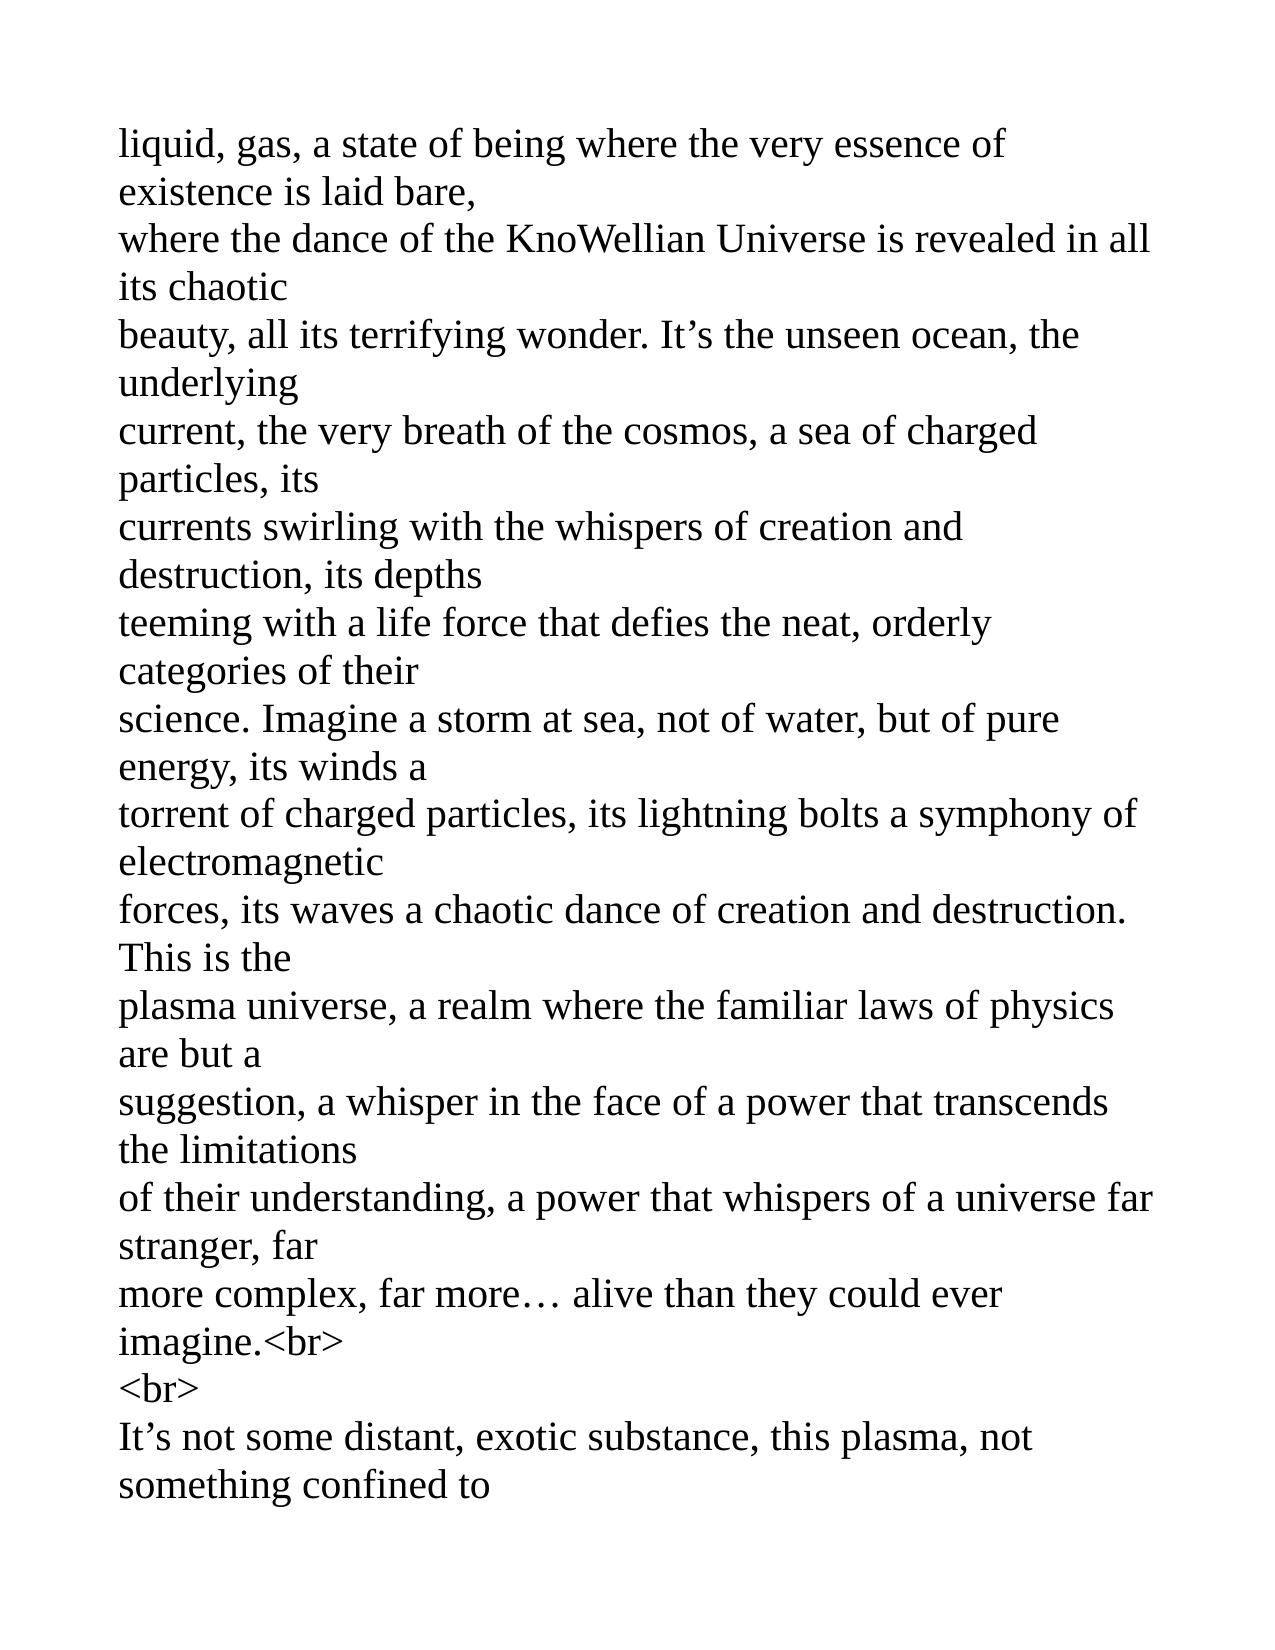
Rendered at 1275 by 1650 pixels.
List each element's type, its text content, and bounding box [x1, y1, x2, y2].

text teeming with a life force that defies the neat, orderly categories of their [118, 597, 1157, 693]
text where the dance of the KnoWellian Universe is revealed in all its chaotic [118, 214, 1157, 310]
text <br> [118, 1364, 1157, 1412]
text current, the very breath of the cosmos, a sea of charged particles, its [118, 406, 1157, 501]
text torrent of charged particles, its lightning bolts a symphony of electromagnetic [118, 789, 1157, 885]
text of their understanding, a power that whispers of a universe far stranger, far [118, 1172, 1157, 1268]
text suggestion, a whisper in the face of a power that transcends the limitations [118, 1076, 1157, 1172]
text It’s not some distant, exotic substance, this plasma, not something confined to [118, 1412, 1157, 1508]
text more complex, far more… alive than they could ever imagine.<br> [118, 1268, 1157, 1364]
text science. Imagine a storm at sea, not of water, but of pure energy, its winds a [118, 693, 1157, 789]
text currents swirling with the whispers of creation and destruction, its depths [118, 501, 1157, 597]
text plasma universe, a realm where the familiar laws of physics are but a [118, 981, 1157, 1076]
text forces, its waves a chaotic dance of creation and destruction. This is the [118, 885, 1157, 981]
text liquid, gas, a state of being where the very essence of existence is laid bare, [118, 118, 1157, 214]
text beauty, all its terrifying wonder. It’s the unseen ocean, the underlying [118, 310, 1157, 406]
